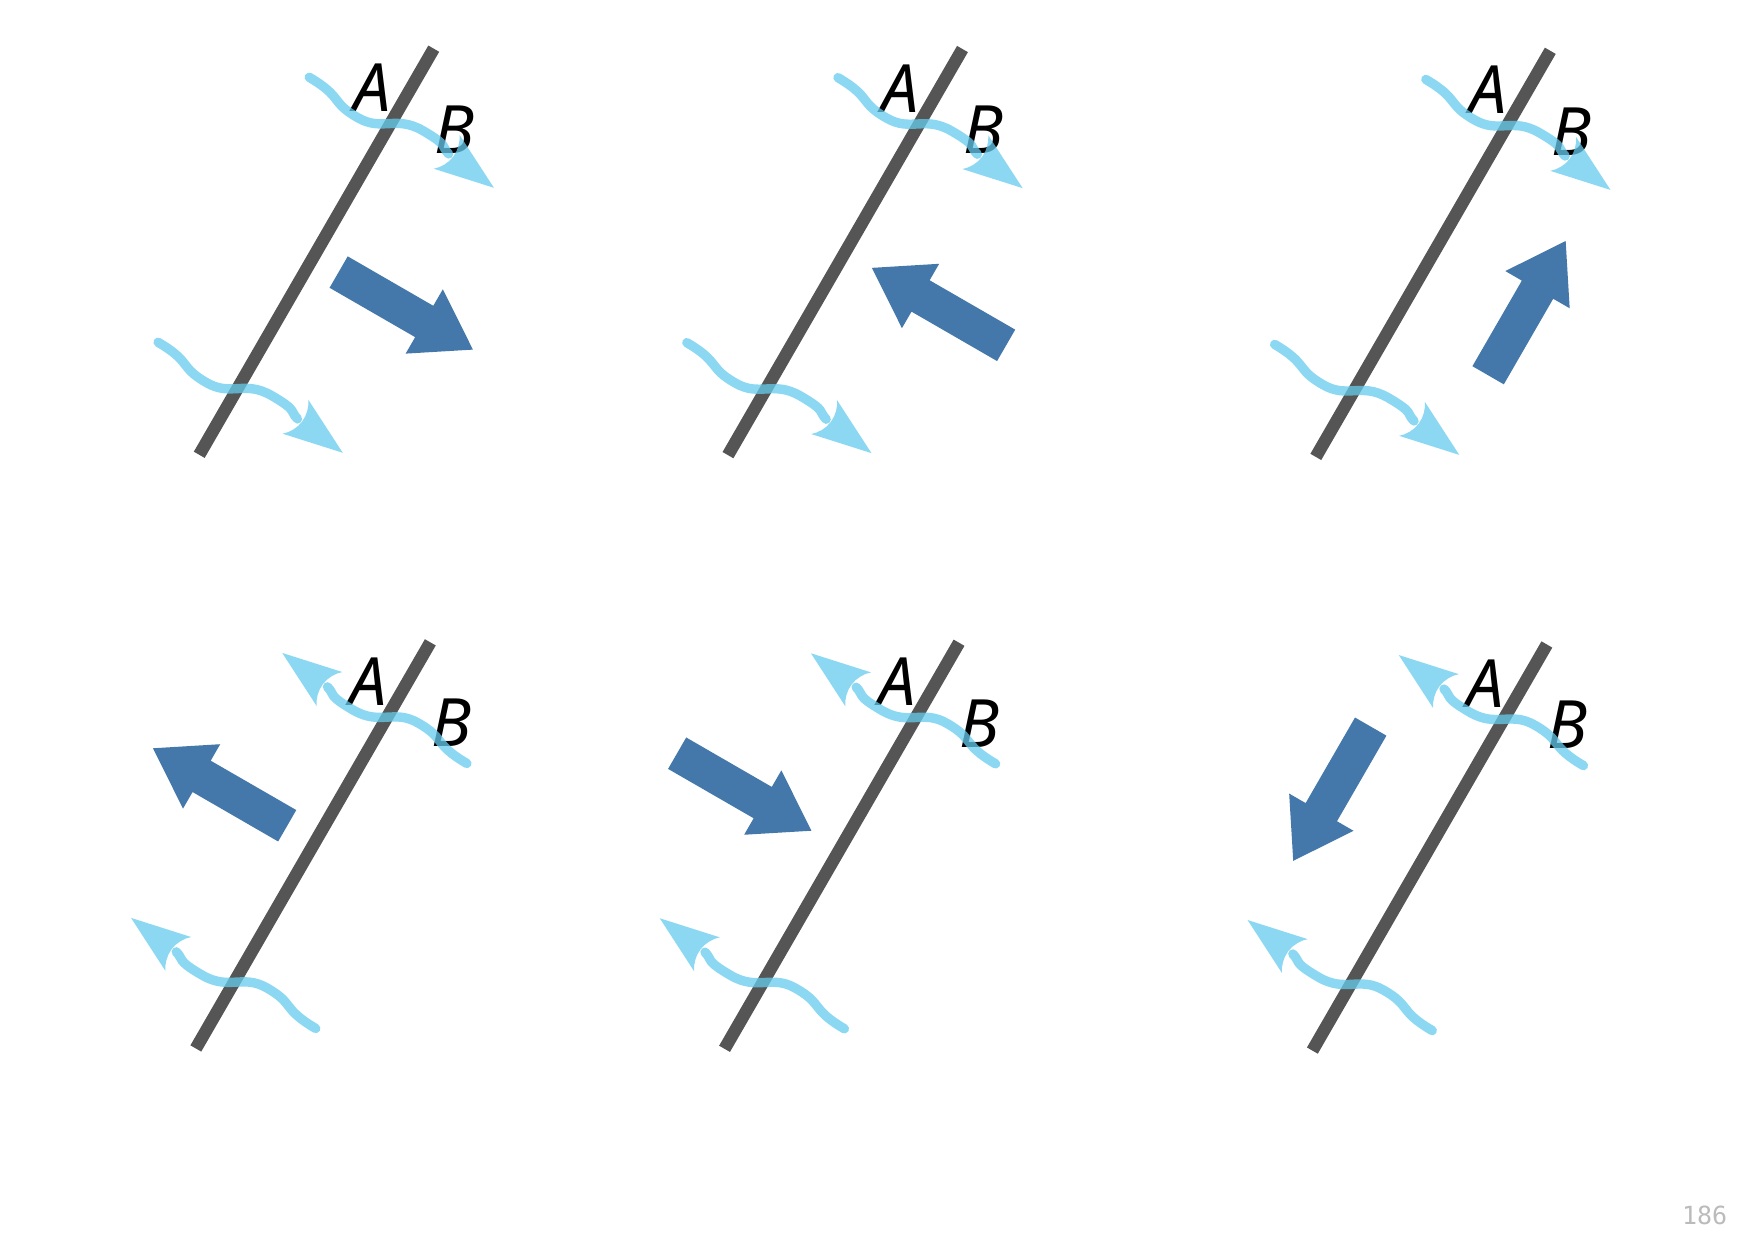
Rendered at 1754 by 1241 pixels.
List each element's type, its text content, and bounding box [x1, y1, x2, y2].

text_box [329, 256, 473, 354]
text_box A [334, 617, 413, 706]
text_box A [338, 24, 417, 113]
text_box B [1536, 67, 1607, 156]
text_box B [416, 659, 487, 748]
text_box [1289, 717, 1387, 861]
text_box A [863, 618, 942, 707]
text_box [668, 737, 812, 835]
text_box B [948, 65, 1019, 154]
text_box A [867, 24, 945, 113]
text_box B [1532, 661, 1604, 750]
text_box A [1451, 619, 1530, 709]
text_box [1472, 241, 1570, 385]
text_box B [419, 65, 491, 154]
text_box [871, 263, 1016, 362]
text_box A [1454, 26, 1533, 115]
text_box [152, 744, 297, 842]
text_box B [944, 659, 1016, 748]
